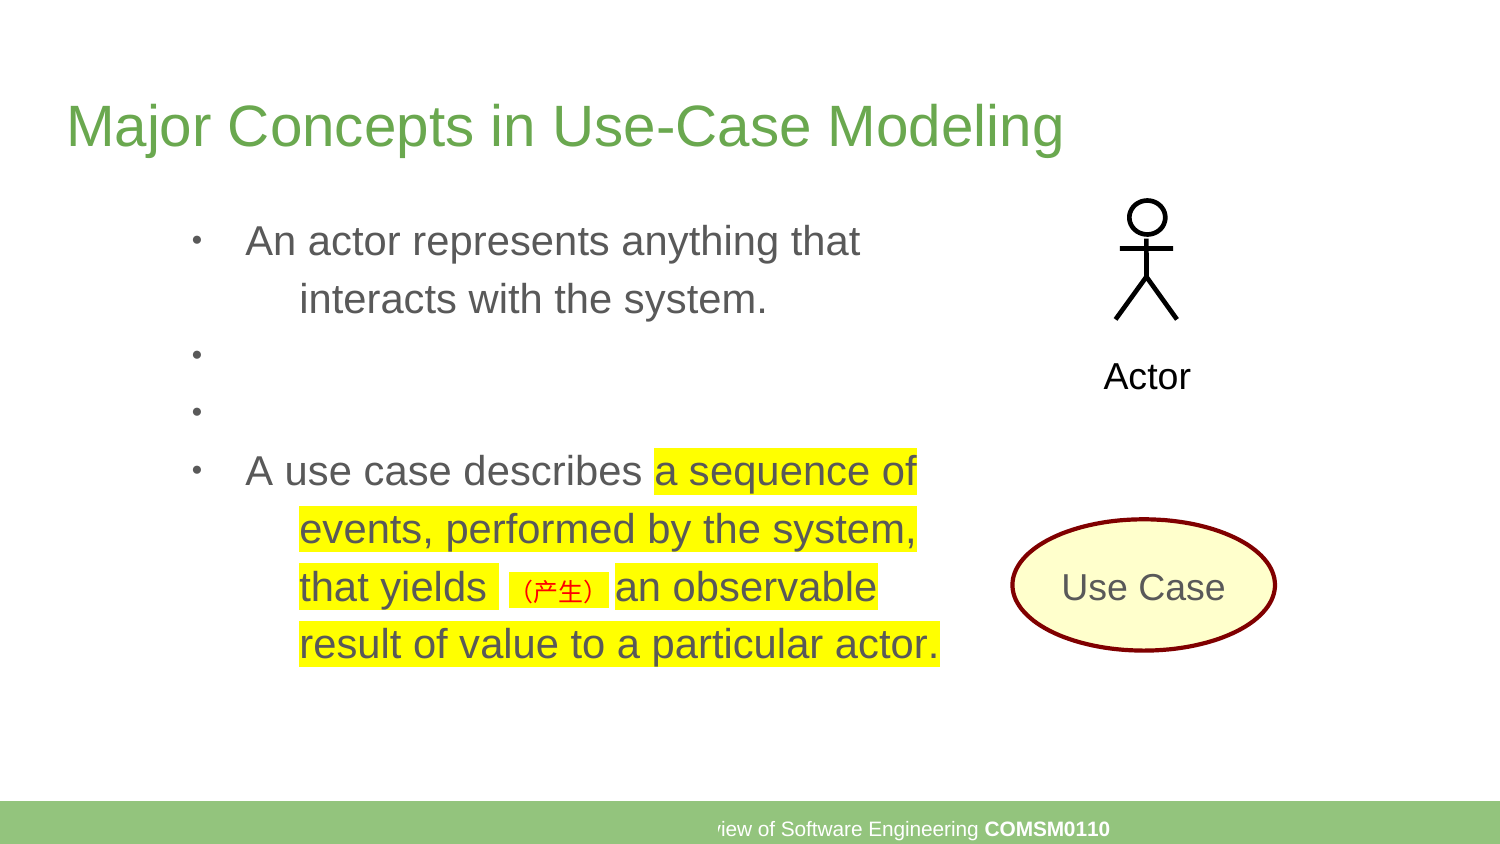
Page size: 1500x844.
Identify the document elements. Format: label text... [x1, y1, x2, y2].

title Major Concepts in Use-Case Modeling [51, 72, 1449, 167]
text_box [1012, 519, 1276, 651]
text_box Use Case [1050, 557, 1237, 613]
list An actor represents anything that interacts with the system. A use case describes a sequence of events, performed by the system, that yields （产生）an observable result of value to a particular actor. [134, 191, 963, 782]
text_box Actor [1092, 346, 1203, 403]
